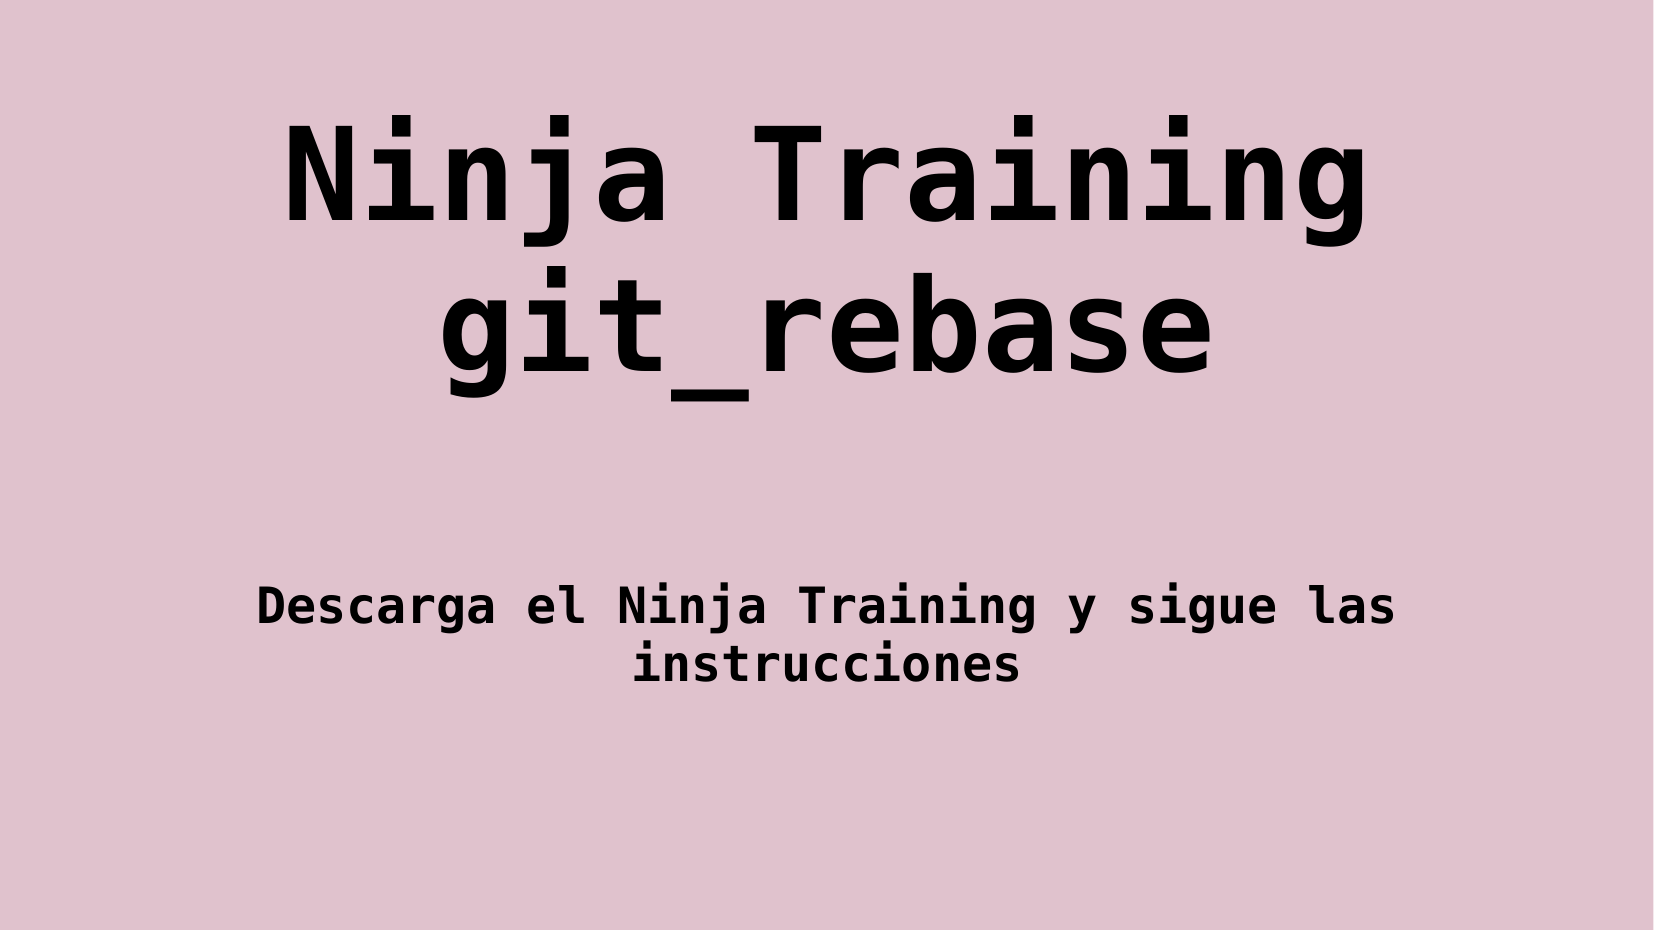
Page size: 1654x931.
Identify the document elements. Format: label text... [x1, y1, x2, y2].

text_box Ninja Training git_rebase Descarga el Ninja Training y sigue las instrucciones [82, 37, 1571, 757]
